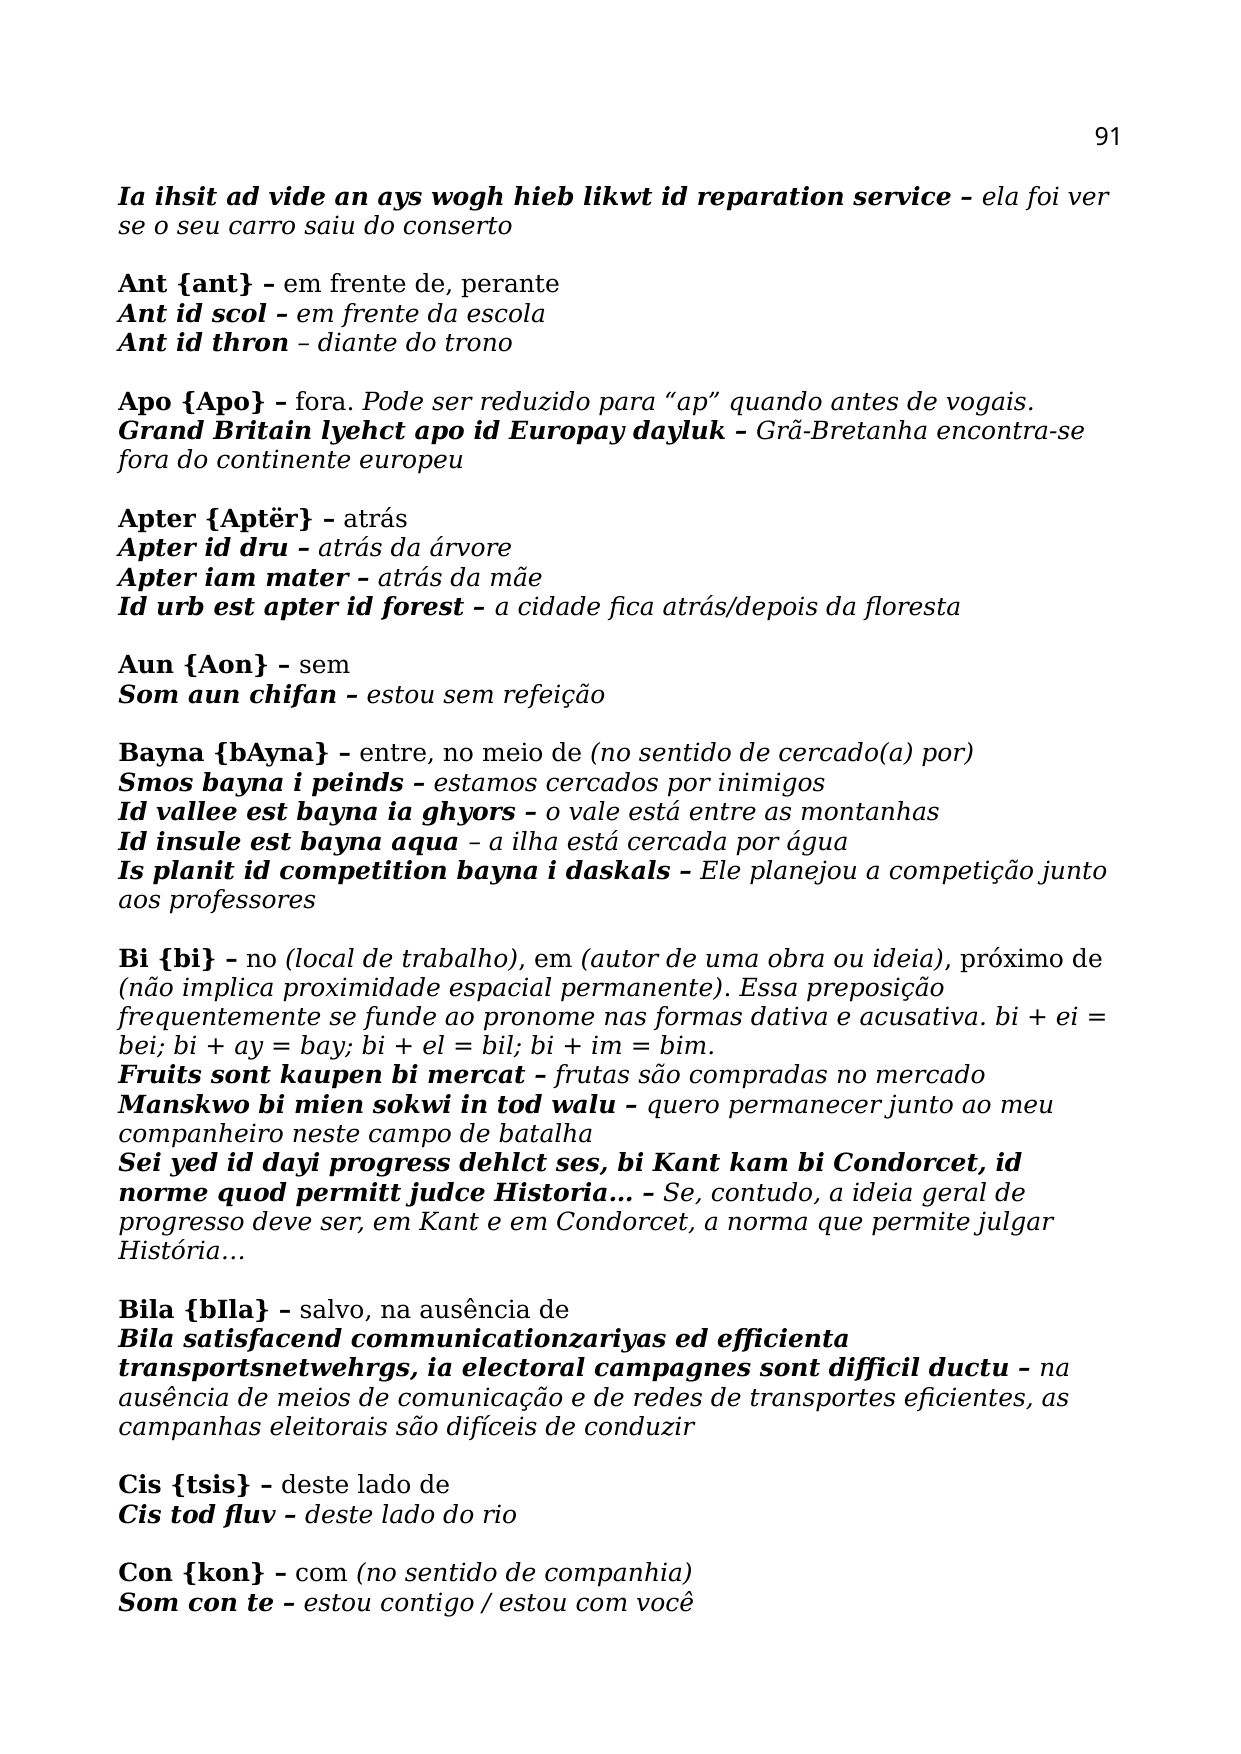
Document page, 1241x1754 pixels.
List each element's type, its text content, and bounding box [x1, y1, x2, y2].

text Con {kon} – com (no sentido de companhia) [118, 1558, 1123, 1587]
text Apter iam mater – atrás da mãe [118, 562, 1123, 592]
text Bila {bIla} – salvo, na ausência de [118, 1294, 1123, 1324]
text Smos bayna i peinds – estamos cercados por inimigos [118, 768, 1123, 797]
text Som aun chifan – estou sem refeição [118, 680, 1123, 709]
text Apter {Aptër} – atrás [118, 504, 1123, 533]
text Manskwo bi mien sokwi in tod walu – quero permanecer junto ao meu companheiro neste campo de batalha [118, 1090, 1123, 1148]
text Apter id dru – atrás da árvore [118, 533, 1123, 562]
text Ant id thron – diante do trono [118, 328, 1123, 357]
text Som con te – estou contigo / estou com você [118, 1587, 1123, 1617]
text Ia ihsit ad vide an ays wogh hieb likwt id reparation service – ela foi ver se o seu carro saiu do conserto [118, 182, 1123, 240]
text Sei yed id dayi progress dehlct ses, bi Kant kam bi Condorcet, id norme quod permitt judce Historia… – Se, contudo, a ideia geral de progresso deve ser, em Kant e em Condorcet, a norma que permite julgar História… [118, 1148, 1123, 1265]
text Id insule est bayna aqua – a ilha está cercada por água [118, 826, 1123, 856]
text Aun {Aon} – sem [118, 650, 1123, 680]
text Id vallee est bayna ia ghyors – o vale está entre as montanhas [118, 797, 1123, 826]
text Is planit id competition bayna i daskals – Ele planejou a competição junto aos professores [118, 856, 1123, 914]
text Fruits sont kaupen bi mercat – frutas são compradas no mercado [118, 1060, 1123, 1090]
text Bila satisfacend communicationzariyas ed efficienta transportsnetwehrgs, ia electoral campagnes sont difficil ductu – na ausência de meios de comunicação e de redes de transportes eficientes, as campanhas eleitorais são difíceis de conduzir [118, 1324, 1123, 1441]
text Cis tod fluv – deste lado do rio [118, 1499, 1123, 1529]
text Grand Britain lyehct apo id Europay dayluk – Grã-Bretanha encontra-se fora do continente europeu [118, 416, 1123, 474]
text Ant {ant} – em frente de, perante [118, 269, 1123, 299]
text Bayna {bAyna} – entre, no meio de (no sentido de cercado(a) por) [118, 738, 1123, 768]
text Id urb est apter id forest – a cidade fica atrás/depois da floresta [118, 592, 1123, 621]
text Cis {tsis} – deste lado de [118, 1470, 1123, 1499]
text Bi {bi} – no (local de trabalho), em (autor de uma obra ou ideia), próximo de (não implica proximidade espacial permanente). Essa preposição frequentemente se funde ao pronome nas formas dativa e acusativa. bi + ei = bei; bi + ay = bay; bi + el = bil; bi + im = bim. [118, 943, 1123, 1060]
text Ant id scol – em frente da escola [118, 299, 1123, 328]
text Apo {Apo} – fora. Pode ser reduzido para “ap” quando antes de vogais. [118, 387, 1123, 416]
